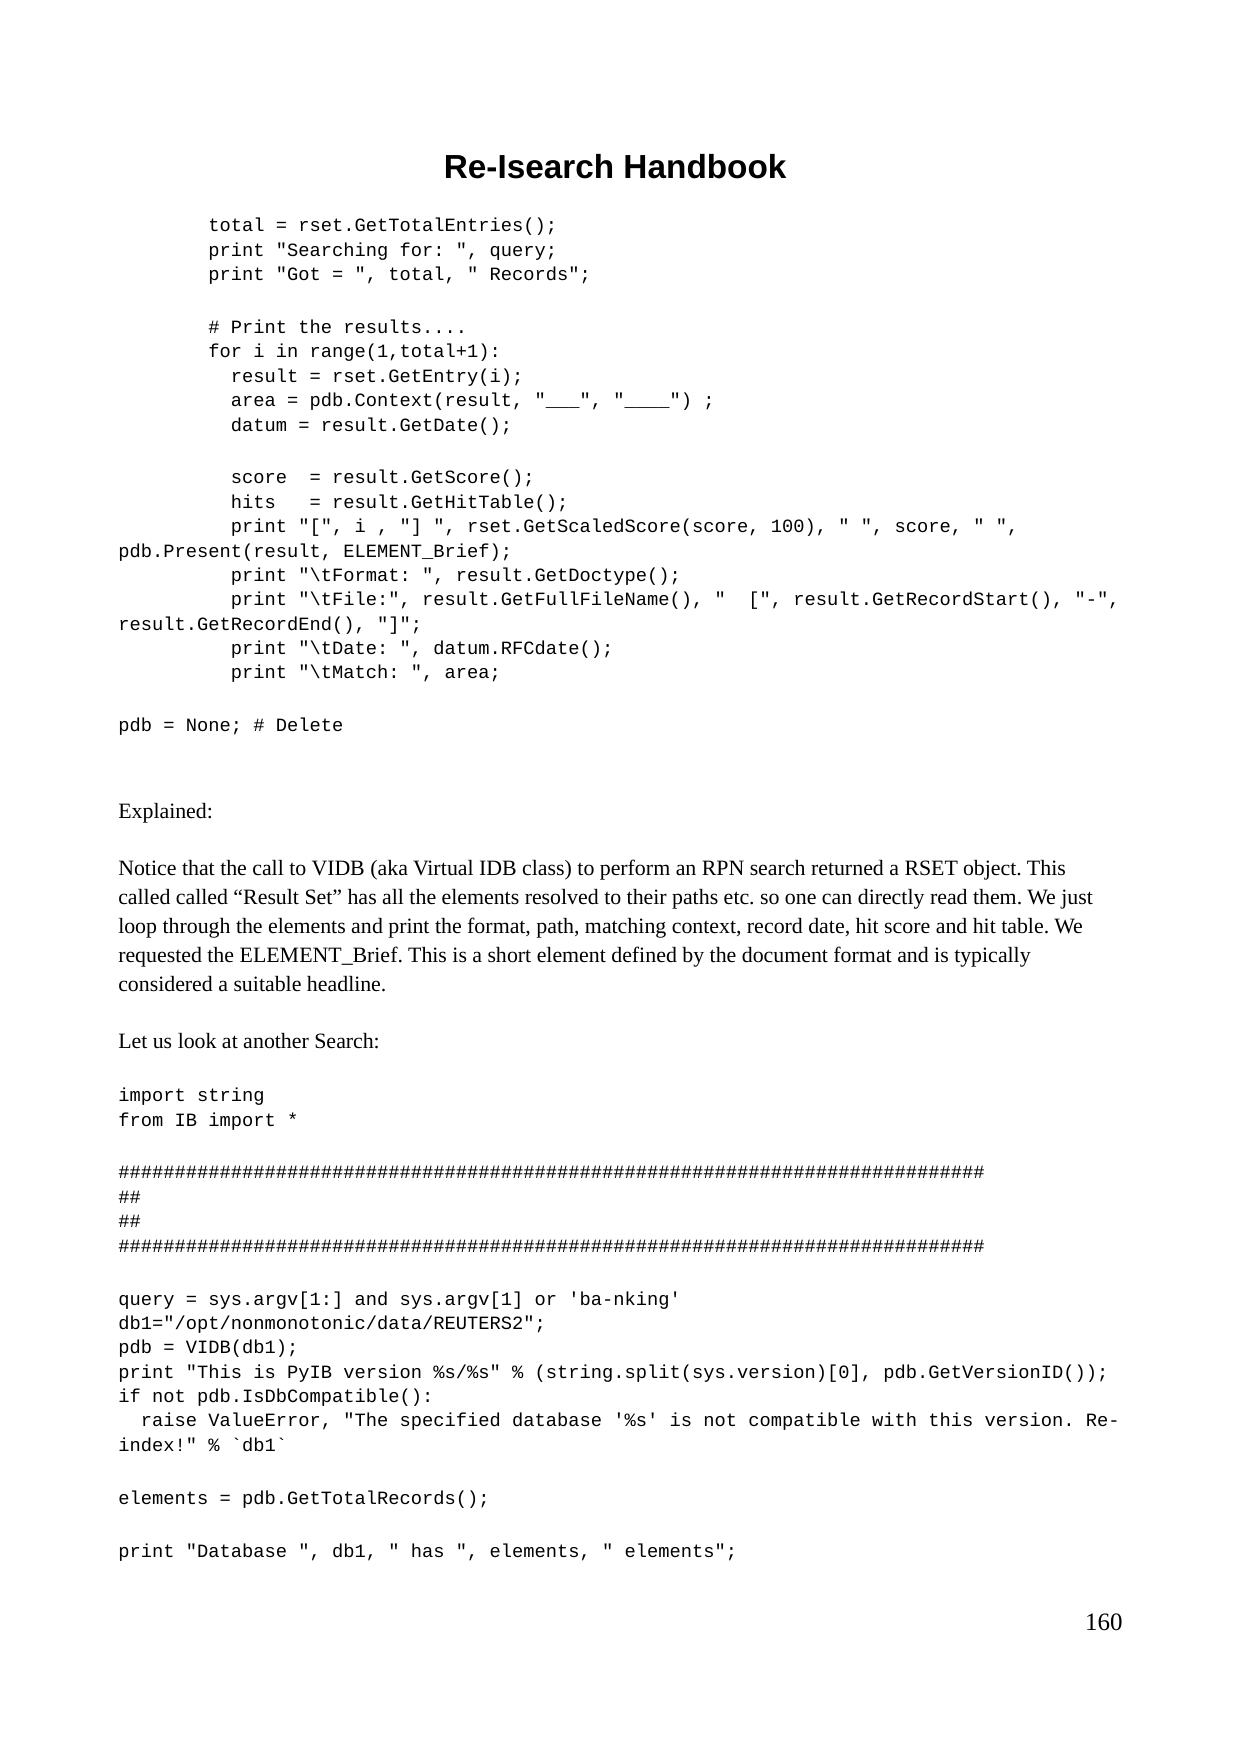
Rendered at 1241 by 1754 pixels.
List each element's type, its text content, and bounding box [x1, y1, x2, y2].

text print "\tDate: ", datum.RFCdate(); [118, 639, 1122, 660]
text print "\tFormat: ", result.GetDoctype(); [118, 566, 1122, 587]
text raise ValueError, "The specified database '%s' is not compatible with this version. Re-index!" % `db1` [118, 1411, 1122, 1457]
text ############################################################################# [118, 1236, 1122, 1258]
text print "Got = ", total, " Records"; [118, 265, 1122, 286]
text print "[", i , "] ", rset.GetScaledScore(score, 100), " ", score, " ", pdb.Present(result, ELEMENT_Brief); [118, 517, 1122, 563]
text result = rset.GetEntry(i); [118, 367, 1122, 388]
text if not pdb.IsDbCompatible(): [118, 1387, 1122, 1408]
text ## [118, 1212, 1122, 1233]
text Notice that the call to VIDB (aka Virtual IDB class) to perform an RPN search returned a RSET object. This called called “Result Set” has all the elements resolved to their paths etc. so one can directly read them. We just loop through the elements and print the format, path, matching context, record date, hit score and hit table. We requested the ELEMENT_Brief. This is a short element defined by the document format and is typically considered a suitable headline. [118, 855, 1122, 996]
text ############################################################################# [118, 1163, 1122, 1184]
text from IB import * [118, 1110, 1122, 1132]
text print "\tFile:", result.GetFullFileName(), " [", result.GetRecordStart(), "-", result.GetRecordEnd(), "]"; [118, 590, 1122, 636]
text db1="/opt/nonmonotonic/data/REUTERS2"; [118, 1314, 1122, 1335]
text print "This is PyIB version %s/%s" % (string.split(sys.version)[0], pdb.GetVersionID()); [118, 1362, 1122, 1384]
text score = result.GetScore(); [118, 468, 1122, 489]
text Let us look at another Search: [118, 1028, 1122, 1054]
text pdb = None; # Delete [118, 716, 1122, 737]
text area = pdb.Context(result, "___", "____") ; [118, 391, 1122, 412]
text total = rset.GetTotalEntries(); [118, 216, 1122, 237]
text import string [118, 1086, 1122, 1107]
text ## [118, 1188, 1122, 1209]
text pdb = VIDB(db1); [118, 1338, 1122, 1359]
text hits = result.GetHitTable(); [118, 493, 1122, 514]
text datum = result.GetDate(); [118, 415, 1122, 437]
text print "Searching for: ", query; [118, 241, 1122, 262]
text query = sys.argv[1:] and sys.argv[1] or 'ba-nking' [118, 1289, 1122, 1311]
text elements = pdb.GetTotalRecords(); [118, 1488, 1122, 1510]
text print "Database ", db1, " has ", elements, " elements"; [118, 1541, 1122, 1563]
text Explained: [118, 798, 1122, 823]
text # Print the results.... [118, 318, 1122, 339]
text for i in range(1,total+1): [118, 342, 1122, 363]
text print "\tMatch: ", area; [118, 663, 1122, 684]
